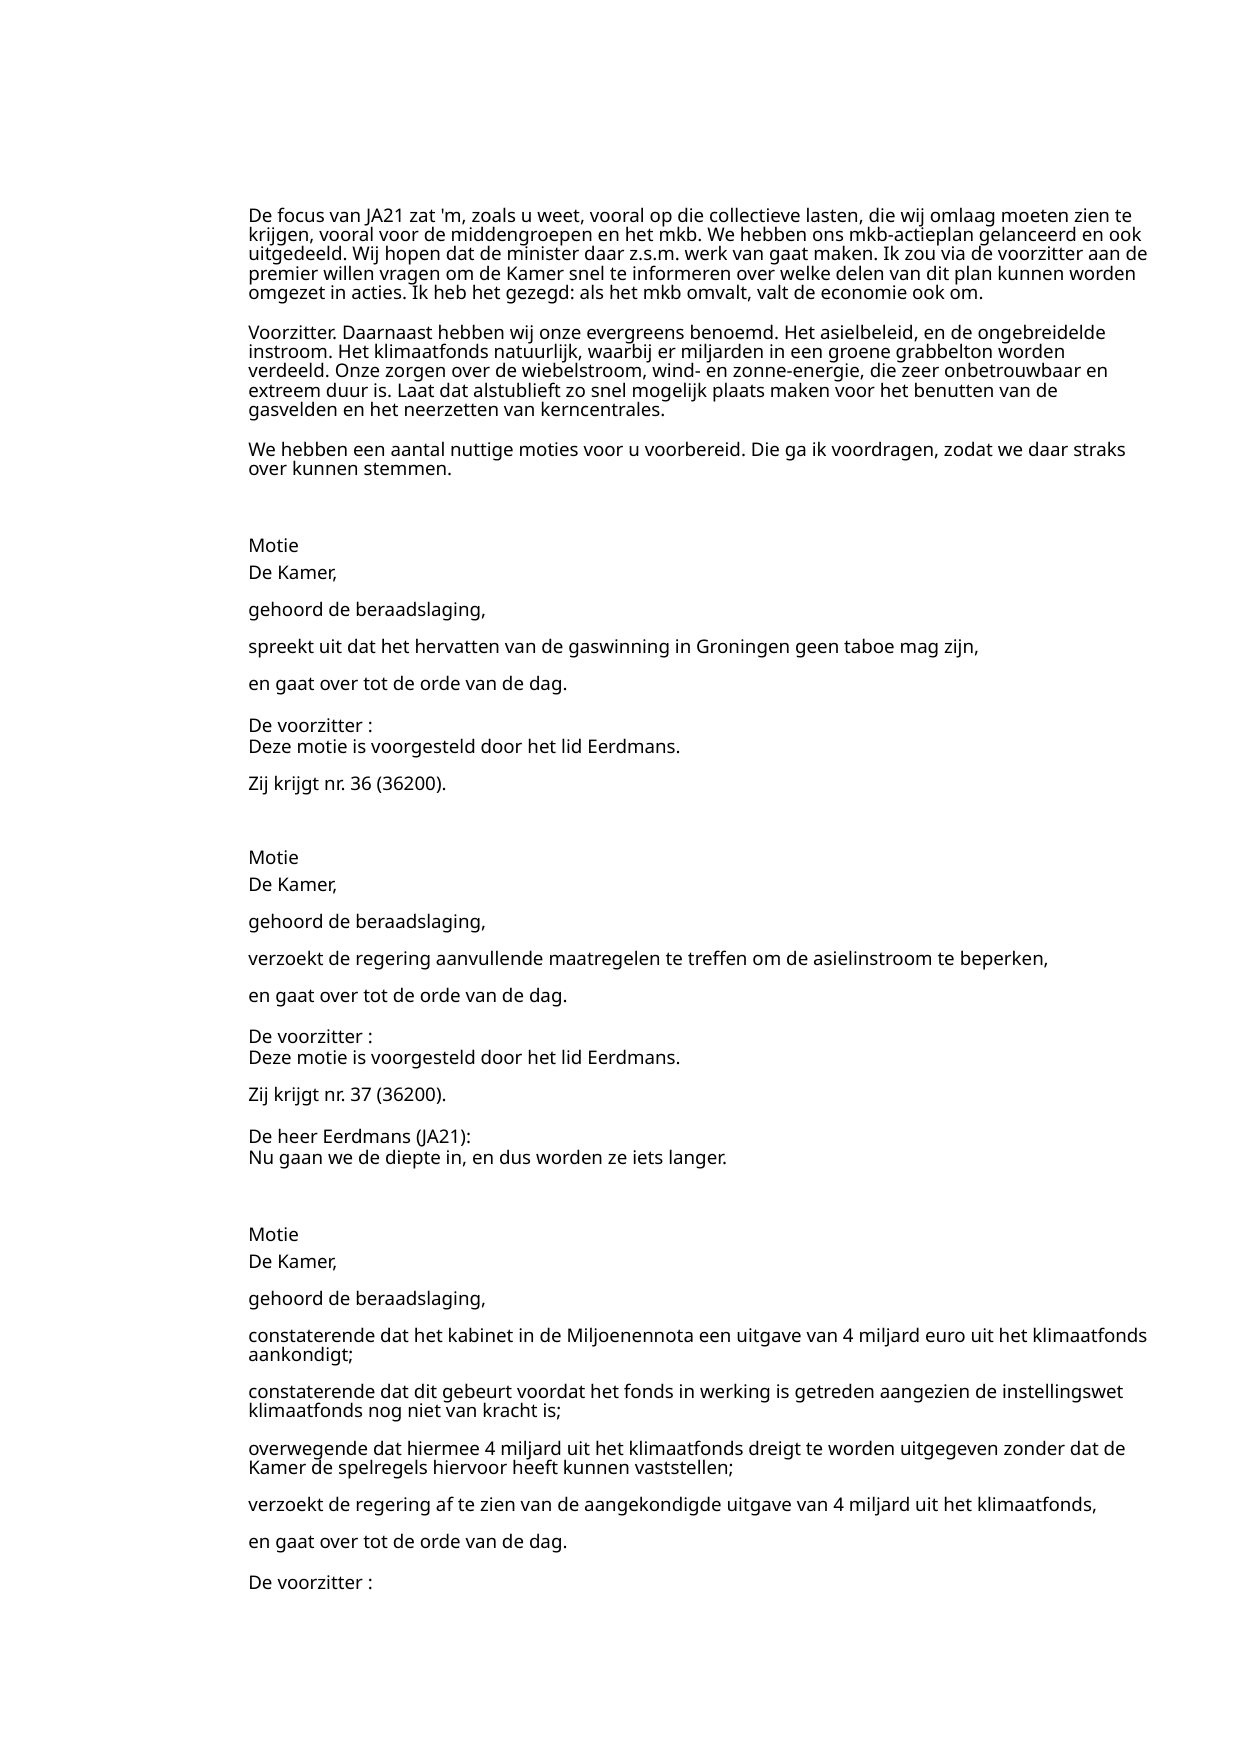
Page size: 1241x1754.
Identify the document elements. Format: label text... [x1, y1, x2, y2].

text spreekt uit dat het hervatten van de gaswinning in Groningen geen taboe mag zijn, [248, 638, 1152, 657]
text en gaat over tot de orde van de dag. [248, 675, 1152, 694]
text en gaat over tot de orde van de dag. [248, 987, 1152, 1006]
text De Kamer, [248, 564, 1152, 583]
text constaterende dat het kabinet in de Miljoenennota een uitgave van 4 miljard euro uit het klimaatfonds aankondigt; [248, 1327, 1152, 1366]
text Motie [248, 533, 1152, 558]
text Deze motie is voorgesteld door het lid Eerdmans. [248, 1049, 1152, 1068]
text De voorzitter : [248, 1024, 1152, 1049]
text We hebben een aantal nuttige moties voor u voorbereid. Die ga ik voordragen, zodat we daar straks over kunnen stemmen. [248, 441, 1152, 479]
text Voorzitter. Daarnaast hebben wij onze evergreens benoemd. Het asielbeleid, en de ongebreidelde instroom. Het klimaatfonds natuurlijk, waarbij er miljarden in een groene grabbelton worden verdeeld. Onze zorgen over de wiebelstroom, wind- en zonne-energie, die zeer onbetrouwbaar en extreem duur is. Laat dat alstublieft zo snel mogelijk plaats maken voor het benutten van de gasvelden en het neerzetten van kerncentrales. [248, 324, 1152, 420]
text De Kamer, [248, 1253, 1152, 1272]
text Motie [248, 844, 1152, 870]
text gehoord de beraadslaging, [248, 601, 1152, 621]
text Zij krijgt nr. 36 (36200). [248, 775, 1152, 794]
text gehoord de beraadslaging, [248, 913, 1152, 932]
text De voorzitter : [248, 712, 1152, 738]
text Nu gaan we de diepte in, en dus worden ze iets langer. [248, 1149, 1152, 1168]
text constaterende dat dit gebeurt voordat het fonds in werking is getreden aangezien de instellingswet klimaatfonds nog niet van kracht is; [248, 1383, 1152, 1422]
text De voorzitter : [248, 1570, 1152, 1595]
text gehoord de beraadslaging, [248, 1290, 1152, 1309]
text De heer Eerdmans (JA21): [248, 1123, 1152, 1149]
text Zij krijgt nr. 37 (36200). [248, 1086, 1152, 1106]
text Deze motie is voorgesteld door het lid Eerdmans. [248, 738, 1152, 757]
text verzoekt de regering af te zien van de aangekondigde uitgave van 4 miljard uit het klimaatfonds, [248, 1496, 1152, 1515]
text Motie [248, 1222, 1152, 1247]
text overwegende dat hiermee 4 miljard uit het klimaatfonds dreigt te worden uitgegeven zonder dat de Kamer de spelregels hiervoor heeft kunnen vaststellen; [248, 1439, 1152, 1478]
text De Kamer, [248, 876, 1152, 895]
text De focus van JA21 zat 'm, zoals u weet, vooral op die collectieve lasten, die wij omlaag moeten zien te krijgen, vooral voor de middengroepen en het mkb. We hebben ons mkb-actieplan gelanceerd en ook uitgedeeld. Wij hopen dat de minister daar z.s.m. werk van gaat maken. Ik zou via de voorzitter aan de premier willen vragen om de Kamer snel te informeren over welke delen van dit plan kunnen worden omgezet in acties. Ik heb het gezegd: als het mkb omvalt, valt de economie ook om. [248, 207, 1152, 303]
text verzoekt de regering aanvullende maatregelen te treffen om de asielinstroom te beperken, [248, 950, 1152, 969]
text en gaat over tot de orde van de dag. [248, 1533, 1152, 1552]
